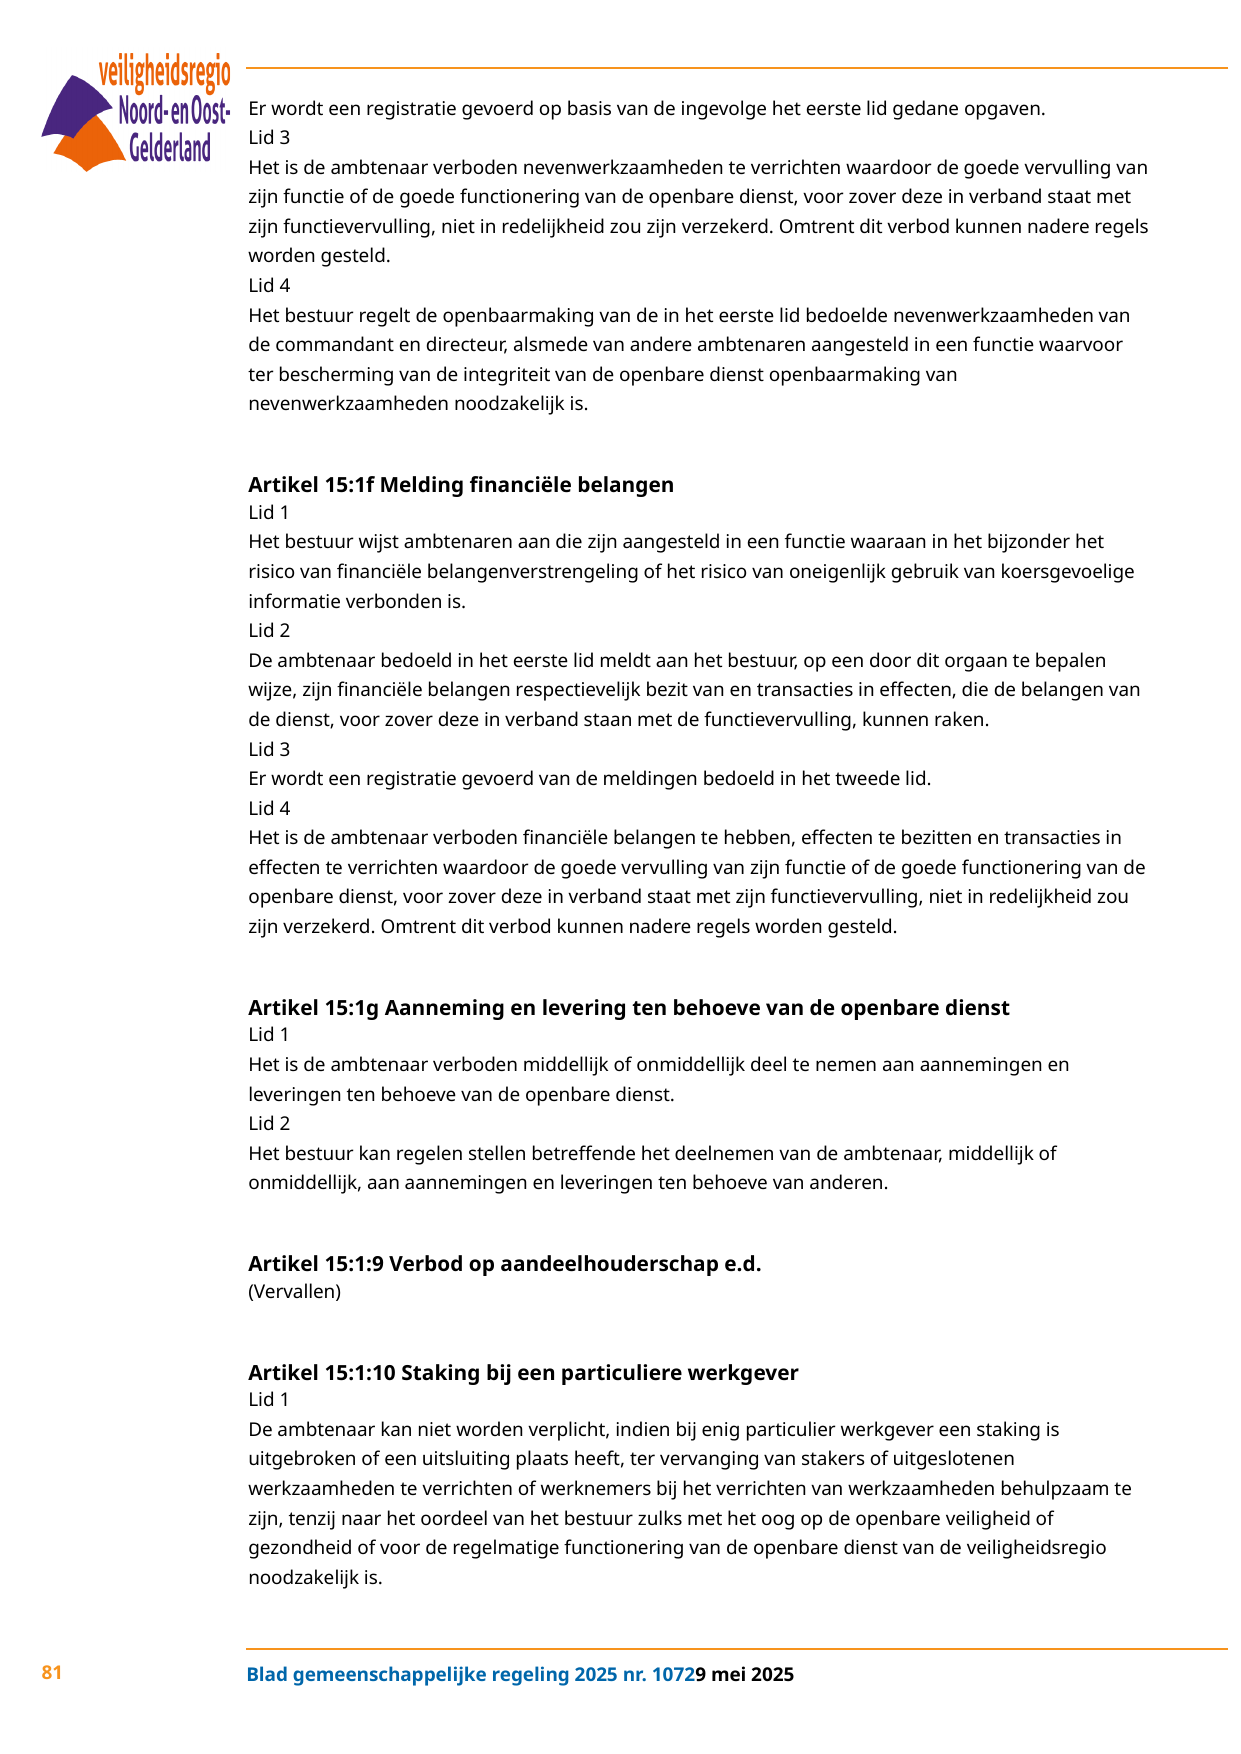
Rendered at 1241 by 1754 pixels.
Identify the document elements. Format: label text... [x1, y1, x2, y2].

text (Vervallen) [248, 1278, 1152, 1304]
text Lid 3 [248, 736, 1152, 761]
text Artikel 15:1:9 Verbod op aandeelhouderschap e.d. [248, 1249, 1152, 1278]
text Er wordt een registratie gevoerd op basis van de ingevolge het eerste lid gedane opgaven. [248, 95, 1152, 121]
picture [41, 47, 231, 172]
text De ambtenaar kan niet worden verplicht, indien bij enig particulier werkgever een staking is uitgebroken of een uitsluiting plaats heeft, ter vervanging van stakers of uitgeslotenen werkzaamheden te verrichten of werknemers bij het verrichten van werkzaamheden behulpzaam te zijn, tenzij naar het oordeel van het bestuur zulks met het oog op de openbare veiligheid of gezondheid of voor de regelmatige functionering van de openbare dienst van de veiligheidsregio noodzakelijk is. [248, 1416, 1152, 1590]
text Lid 1 [248, 1022, 1152, 1047]
text Lid 4 [248, 272, 1152, 298]
text Lid 2 [248, 617, 1152, 643]
text Artikel 15:1:10 Staking bij een particuliere werkgever [248, 1358, 1152, 1386]
text Het is de ambtenaar verboden nevenwerkzaamheden te verrichten waardoor de goede vervulling van zijn functie of de goede functionering van de openbare dienst, voor zover deze in verband staat met zijn functievervulling, niet in redelijkheid zou zijn verzekerd. Omtrent dit verbod kunnen nadere regels worden gesteld. [248, 154, 1152, 268]
text Lid 2 [248, 1110, 1152, 1136]
text Het bestuur kan regelen stellen betreffende het deelnemen van de ambtenaar, middellijk of onmiddellijk, aan aannemingen en leveringen ten behoeve van anderen. [248, 1140, 1152, 1195]
text Lid 1 [248, 499, 1152, 525]
text Lid 4 [248, 795, 1152, 821]
text De ambtenaar bedoeld in het eerste lid meldt aan het bestuur, op een door dit orgaan te bepalen wijze, zijn financiële belangen respectievelijk bezit van en transacties in effecten, die de belangen van de dienst, voor zover deze in verband staan met de functievervulling, kunnen raken. [248, 647, 1152, 732]
text Het is de ambtenaar verboden financiële belangen te hebben, effecten te bezitten en transacties in effecten te verrichten waardoor de goede vervulling van zijn functie of de goede functionering van de openbare dienst, voor zover deze in verband staat met zijn functievervulling, niet in redelijkheid zou zijn verzekerd. Omtrent dit verbod kunnen nadere regels worden gesteld. [248, 824, 1152, 939]
text Lid 1 [248, 1386, 1152, 1412]
text Artikel 15:1f Melding financiële belangen [248, 471, 1152, 499]
text Het bestuur regelt de openbaarmaking van de in het eerste lid bedoelde nevenwerkzaamheden van de commandant en directeur, alsmede van andere ambtenaren aangesteld in een functie waarvoor ter bescherming van de integriteit van de openbare dienst openbaarmaking van nevenwerkzaamheden noodzakelijk is. [248, 302, 1152, 416]
text Artikel 15:1g Aanneming en levering ten behoeve van de openbare dienst [248, 993, 1152, 1022]
text Het is de ambtenaar verboden middellijk of onmiddellijk deel te nemen aan aannemingen en leveringen ten behoeve van de openbare dienst. [248, 1051, 1152, 1107]
text Er wordt een registratie gevoerd van de meldingen bedoeld in het tweede lid. [248, 765, 1152, 791]
text Het bestuur wijst ambtenaren aan die zijn aangesteld in een functie waaraan in het bijzonder het risico van financiële belangenverstrengeling of het risico van oneigenlijk gebruik van koersgevoelige informatie verbonden is. [248, 529, 1152, 613]
text Lid 3 [248, 124, 1152, 150]
